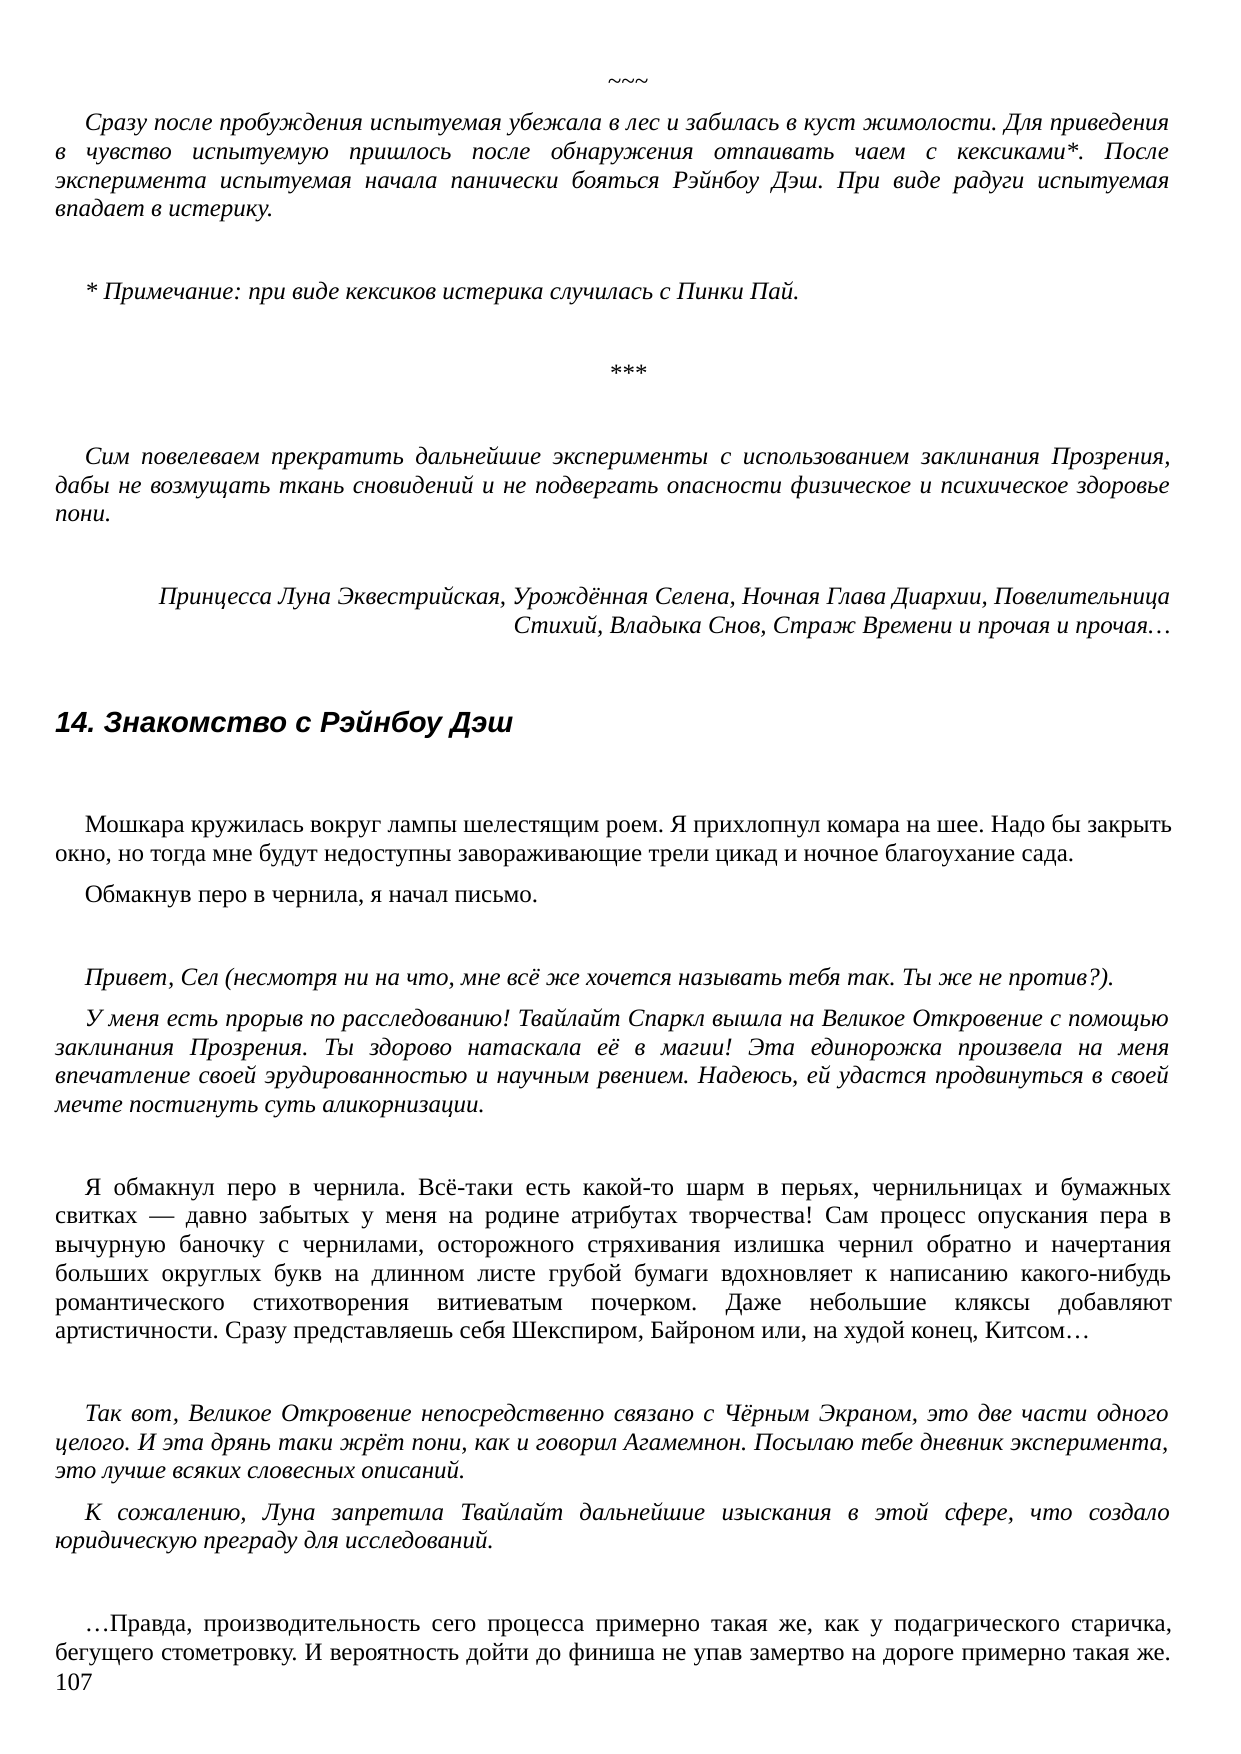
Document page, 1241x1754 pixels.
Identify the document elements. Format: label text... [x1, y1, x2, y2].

text Обмакнув перо в чернила, я начал письмо. [55, 879, 1173, 908]
text У меня есть прорыв по расследованию! Твайлайт Спаркл вышла на Великое Откровение с помощью заклинания Прозрения. Ты здорово натаскала её в магии! Эта единорожка произвела на меня впечатление своей эрудированностью и научным рвением. Надеюсь, ей удастся продвинуться в своей мечте постигнуть суть аликорнизации. [55, 1003, 1173, 1118]
text Сразу после пробуждения испытуемая убежала в лес и забилась в куст жимолости. Для приведения в чувство испытуемую пришлось после обнаружения отпаивать чаем с кексиками*. После эксперимента испытуемая начала панически бояться Рэйнбоу Дэш. При виде радуги испытуемая впадает в истерику. [55, 107, 1173, 222]
text Привет, Сел (несмотря ни на что, мне всё же хочется называть тебя так. Ты же не против?). [55, 962, 1173, 991]
text *** [55, 358, 1173, 387]
text ~~~ [55, 66, 1173, 95]
text * Примечание: при виде кексиков истерика случилась с Пинки Пай. [55, 276, 1173, 305]
text Принцесса Луна Эквестрийская, Урождённая Селена, Ночная Глава Диархии, Повелительница Стихий, Владыка Снов, Страж Времени и прочая и прочая… [55, 581, 1173, 638]
text Так вот, Великое Откровение непосредственно связано с Чёрным Экраном, это две части одного целого. И эта дрянь таки жрёт пони, как и говорил Агамемнон. Посылаю тебе дневник эксперимента, это лучше всяких словесных описаний. [55, 1398, 1173, 1484]
text Мошкара кружилась вокруг лампы шелестящим роем. Я прихлопнул комара на шее. Надо бы закрыть окно, но тогда мне будут недоступны завораживающие трели цикад и ночное благоухание сада. [55, 809, 1173, 867]
text Сим повелеваем прекратить дальнейшие эксперименты с использованием заклинания Прозрения, дабы не возмущать ткань сновидений и не подвергать опасности физическое и психическое здоровье пони. [55, 441, 1173, 527]
text Я обмакнул перо в чернила. Всё-таки есть какой-то шарм в перьях, чернильницах и бумажных свитках — давно забытых у меня на родине атрибутах творчества! Сам процесс опускания пера в вычурную баночку с чернилами, осторожного стряхивания излишка чернил обратно и начертания больших округлых букв на длинном листе грубой бумаги вдохновляет к написанию какого-нибудь романтического стихотворения витиеватым почерком. Даже небольшие кляксы добавляют артистичности. Сразу представляешь себя Шекспиром, Байроном или, на худой конец, Китсом… [55, 1172, 1173, 1344]
subtitle 14. Знакомство с Рэйнбоу Дэш [55, 705, 1173, 738]
text К сожалению, Луна запретила Твайлайт дальнейшие изыскания в этой сфере, что создало юридическую преграду для исследований. [55, 1497, 1173, 1554]
text …Правда, производительность сего процесса примерно такая же, как у подагрического старичка, бегущего стометровку. И вероятность дойти до финиша не упав замертво на дороге примерно такая же. [55, 1608, 1173, 1666]
